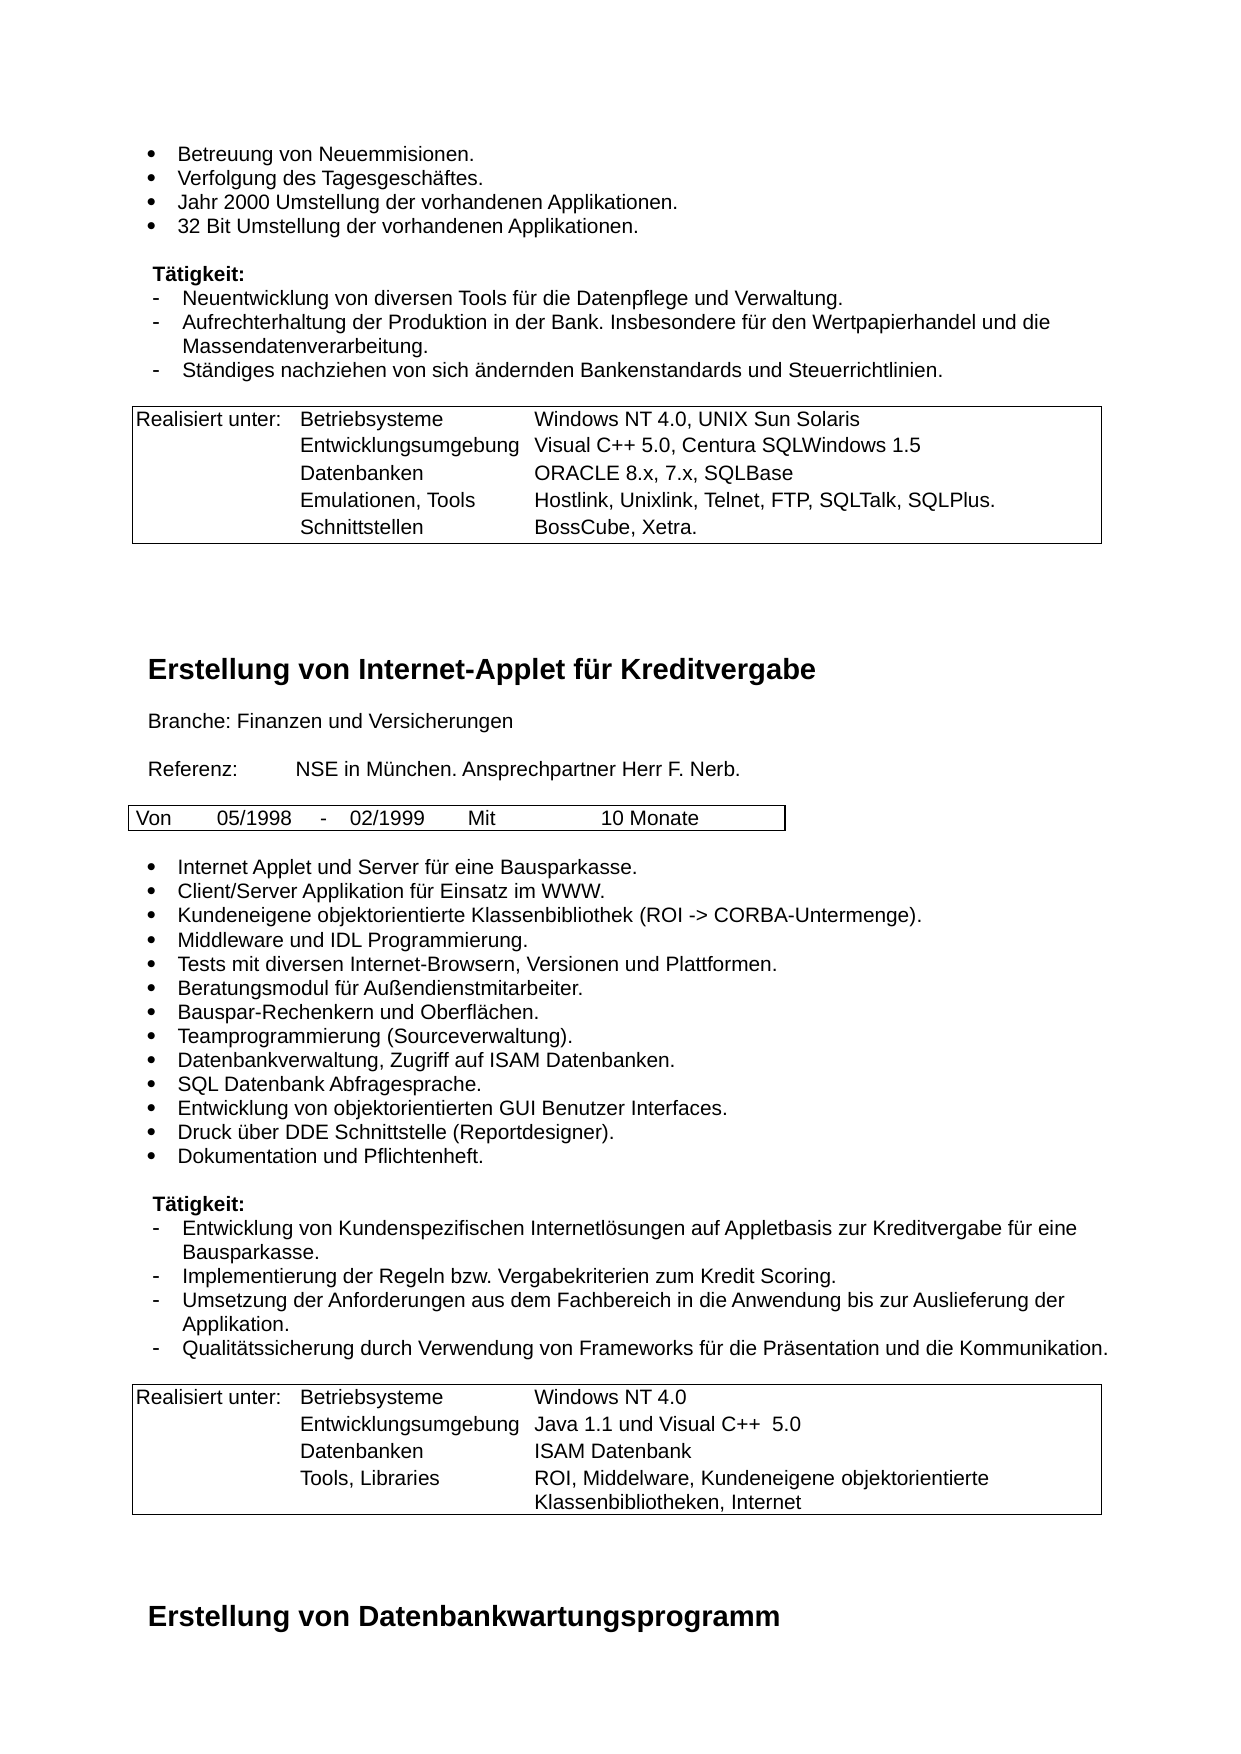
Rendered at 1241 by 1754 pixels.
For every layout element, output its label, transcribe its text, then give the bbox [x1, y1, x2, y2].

table_cell ISAM Datenbank [531, 1439, 1101, 1466]
list SQL Datenbank Abfragesprache. [148, 1072, 1110, 1096]
list Umsetzung der Anforderungen aus dem Fachbereich in die Anwendung bis zur Auslieferung der Applikation. [152, 1288, 1110, 1336]
table_cell ROI, Middelware, Kundeneigene objektorientierte Klassenbibliotheken, Internet [531, 1466, 1101, 1514]
table_header Windows NT 4.0, UNIX Sun Solaris [531, 407, 1101, 433]
table_cell Entwicklungsumgebung [297, 1411, 531, 1439]
list Teamprogrammierung (Sourceverwaltung). [148, 1024, 1110, 1048]
table_cell Visual C++ 5.0, Centura SQLWindows 1.5 [531, 433, 1101, 461]
table_cell Java 1.1 und Visual C++ 5.0 [531, 1411, 1101, 1439]
list Tests mit diversen Internet-Browsern, Versionen und Plattformen. [148, 951, 1110, 976]
table_cell BossCube, Xetra. [531, 515, 1101, 542]
text Tätigkeit: [152, 1192, 1110, 1216]
list Entwicklung von objektorientierten GUI Benutzer Interfaces. [148, 1096, 1110, 1120]
list Qualitätssicherung durch Verwendung von Frameworks für die Präsentation und die Kommunikation. [152, 1336, 1110, 1360]
table_cell Emulationen, Tools [297, 488, 531, 515]
list Implementierung der Regeln bzw. Vergabekriterien zum Kredit Scoring. [152, 1264, 1110, 1288]
subtitle Erstellung von Datenbankwartungsprogramm [148, 1599, 1110, 1633]
list Datenbankverwaltung, Zugriff auf ISAM Datenbanken. [148, 1048, 1110, 1072]
list Client/Server Applikation für Einsatz im WWW. [148, 879, 1110, 903]
table_cell Datenbanken [297, 461, 531, 488]
table_cell Schnittstellen [297, 515, 531, 542]
list Betreuung von Neuemmisionen. [148, 142, 1110, 166]
list Internet Applet und Server für eine Bausparkasse. [148, 855, 1110, 879]
table_cell Hostlink, Unixlink, Telnet, FTP, SQLTalk, SQLPlus. [531, 488, 1101, 515]
table_header Realisiert unter: [133, 407, 297, 433]
table_header 05/1998 [209, 806, 313, 830]
table_cell [133, 461, 297, 488]
text Branche: Finanzen und Versicherungen [148, 709, 1110, 733]
table_cell Datenbanken [297, 1439, 531, 1466]
table_cell [133, 1439, 297, 1466]
list Entwicklung von Kundenspezifischen Internetlösungen auf Appletbasis zur Kreditvergabe für eine Bausparkasse. [152, 1216, 1110, 1264]
list Jahr 2000 Umstellung der vorhandenen Applikationen. [148, 190, 1110, 214]
list Kundeneigene objektorientierte Klassenbibliothek (ROI -> CORBA-Untermenge). [148, 903, 1110, 927]
table_cell [133, 433, 297, 461]
table_header Von [129, 806, 209, 830]
table_header Windows NT 4.0 [531, 1385, 1101, 1411]
table_header 02/1999 [342, 806, 460, 830]
list Druck über DDE Schnittstelle (Reportdesigner). [148, 1120, 1110, 1144]
list Dokumentation und Pflichtenheft. [148, 1144, 1110, 1168]
list Ständiges nachziehen von sich ändernden Bankenstandards und Steuerrichtlinien. [152, 358, 1110, 382]
table_cell [133, 1411, 297, 1439]
list Beratungsmodul für Außendienstmitarbeiter. [148, 976, 1110, 999]
table_cell ORACLE 8.x, 7.x, SQLBase [531, 461, 1101, 488]
table_cell Entwicklungsumgebung [297, 433, 531, 461]
table_cell Tools, Libraries [297, 1466, 531, 1514]
text Tätigkeit: [152, 262, 1110, 286]
list Bauspar-Rechenkern und Oberflächen. [148, 999, 1110, 1024]
list Verfolgung des Tagesgeschäftes. [148, 166, 1110, 190]
list 32 Bit Umstellung der vorhandenen Applikationen. [148, 214, 1110, 238]
table_cell [133, 515, 297, 542]
table_header Mit [460, 806, 593, 830]
table_cell [133, 488, 297, 515]
subtitle Erstellung von Internet-Applet für Kreditvergabe [148, 652, 1110, 685]
list Aufrechterhaltung der Produktion in der Bank. Insbesondere für den Wertpapierhandel und die Massendatenverarbeitung. [152, 310, 1110, 358]
table_header 10 Monate [593, 806, 784, 830]
list Neuentwicklung von diversen Tools für die Datenpflege und Verwaltung. [152, 286, 1110, 310]
list Middleware und IDL Programmierung. [148, 927, 1110, 951]
table_header Betriebsysteme [297, 1385, 531, 1411]
text Referenz: NSE in München. Ansprechpartner Herr F. Nerb. [148, 757, 1110, 781]
table_cell [133, 1466, 297, 1514]
table_header Realisiert unter: [133, 1385, 297, 1411]
table_header Betriebsysteme [297, 407, 531, 433]
table_header - [313, 806, 342, 830]
